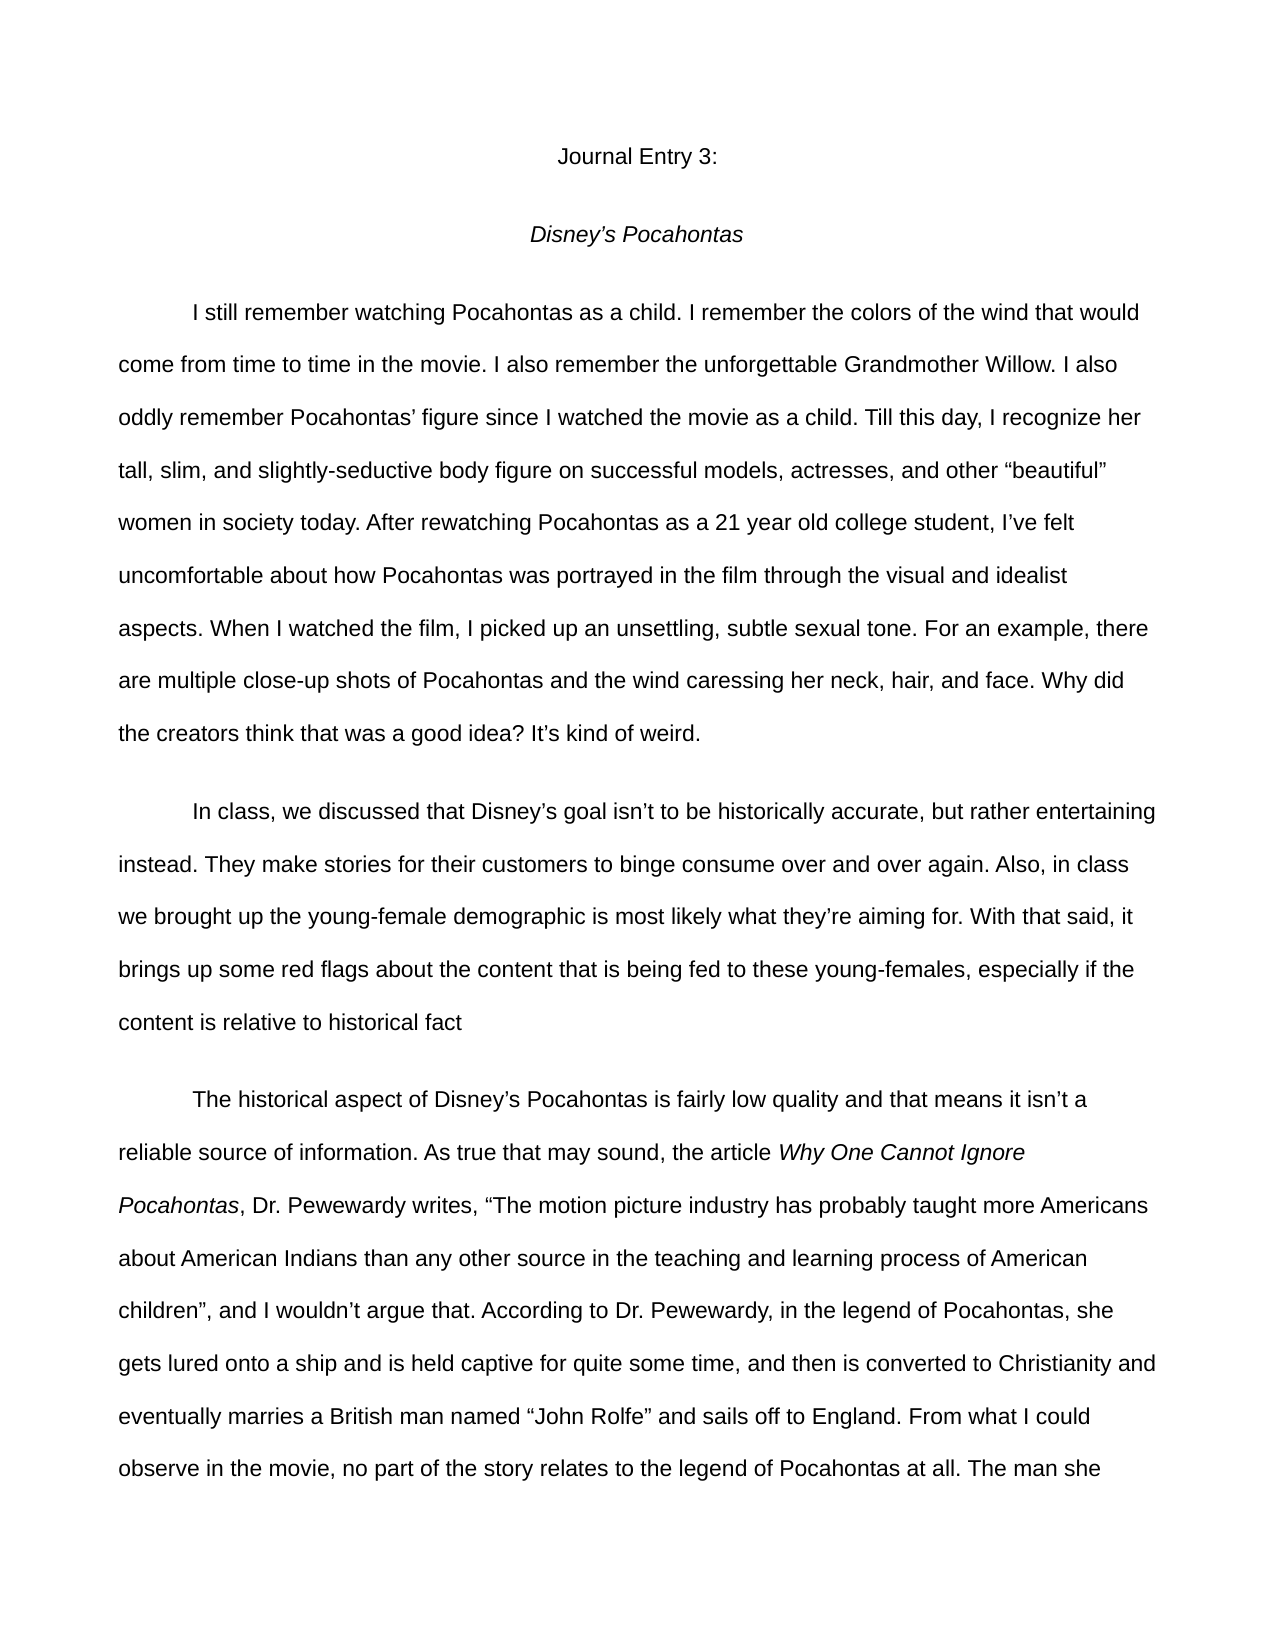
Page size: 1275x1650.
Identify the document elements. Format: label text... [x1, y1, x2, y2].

text In class, we discussed that Disney’s goal isn’t to be historically accurate, but rather entertaining instead. They make stories for their customers to binge consume over and over again. Also, in class we brought up the young-female demographic is most likely what they’re aiming for. With that said, it brings up some red flags about the content that is being fed to these young-females, especially if the content is relative to historical fact [118, 798, 1157, 1035]
text The historical aspect of Disney’s Pocahontas is fairly low quality and that means it isn’t a reliable source of information. As true that may sound, the article Why One Cannot Ignore Pocahontas, Dr. Pewewardy writes, “The motion picture industry has probably taught more Americans about American Indians than any other source in the teaching and learning process of American children”, and I wouldn’t argue that. According to Dr. Pewewardy, in the legend of Pocahontas, she gets lured onto a ship and is held captive for quite some time, and then is converted to Christianity and eventually marries a British man named “John Rolfe” and sails off to England. From what I could observe in the movie, no part of the story relates to the legend of Pocahontas at all. The man she [118, 1086, 1157, 1482]
text Journal Entry 3: [118, 143, 1157, 169]
text Disney’s Pocahontas [118, 221, 1157, 247]
text I still remember watching Pocahontas as a child. I remember the colors of the wind that would come from time to time in the movie. I also remember the unforgettable Grandmother Willow. I also oddly remember Pocahontas’ figure since I watched the movie as a child. Till this day, I recognize her tall, slim, and slightly-seductive body figure on successful models, actresses, and other “beautiful” women in society today. After rewatching Pocahontas as a 21 year old college student, I’ve felt uncomfortable about how Pocahontas was portrayed in the film through the visual and idealist aspects. When I watched the film, I picked up an unsettling, subtle sexual tone. For an example, there are multiple close-up shots of Pocahontas and the wind caressing her neck, hair, and face. Why did the creators think that was a good idea? It’s kind of weird. [118, 298, 1157, 747]
